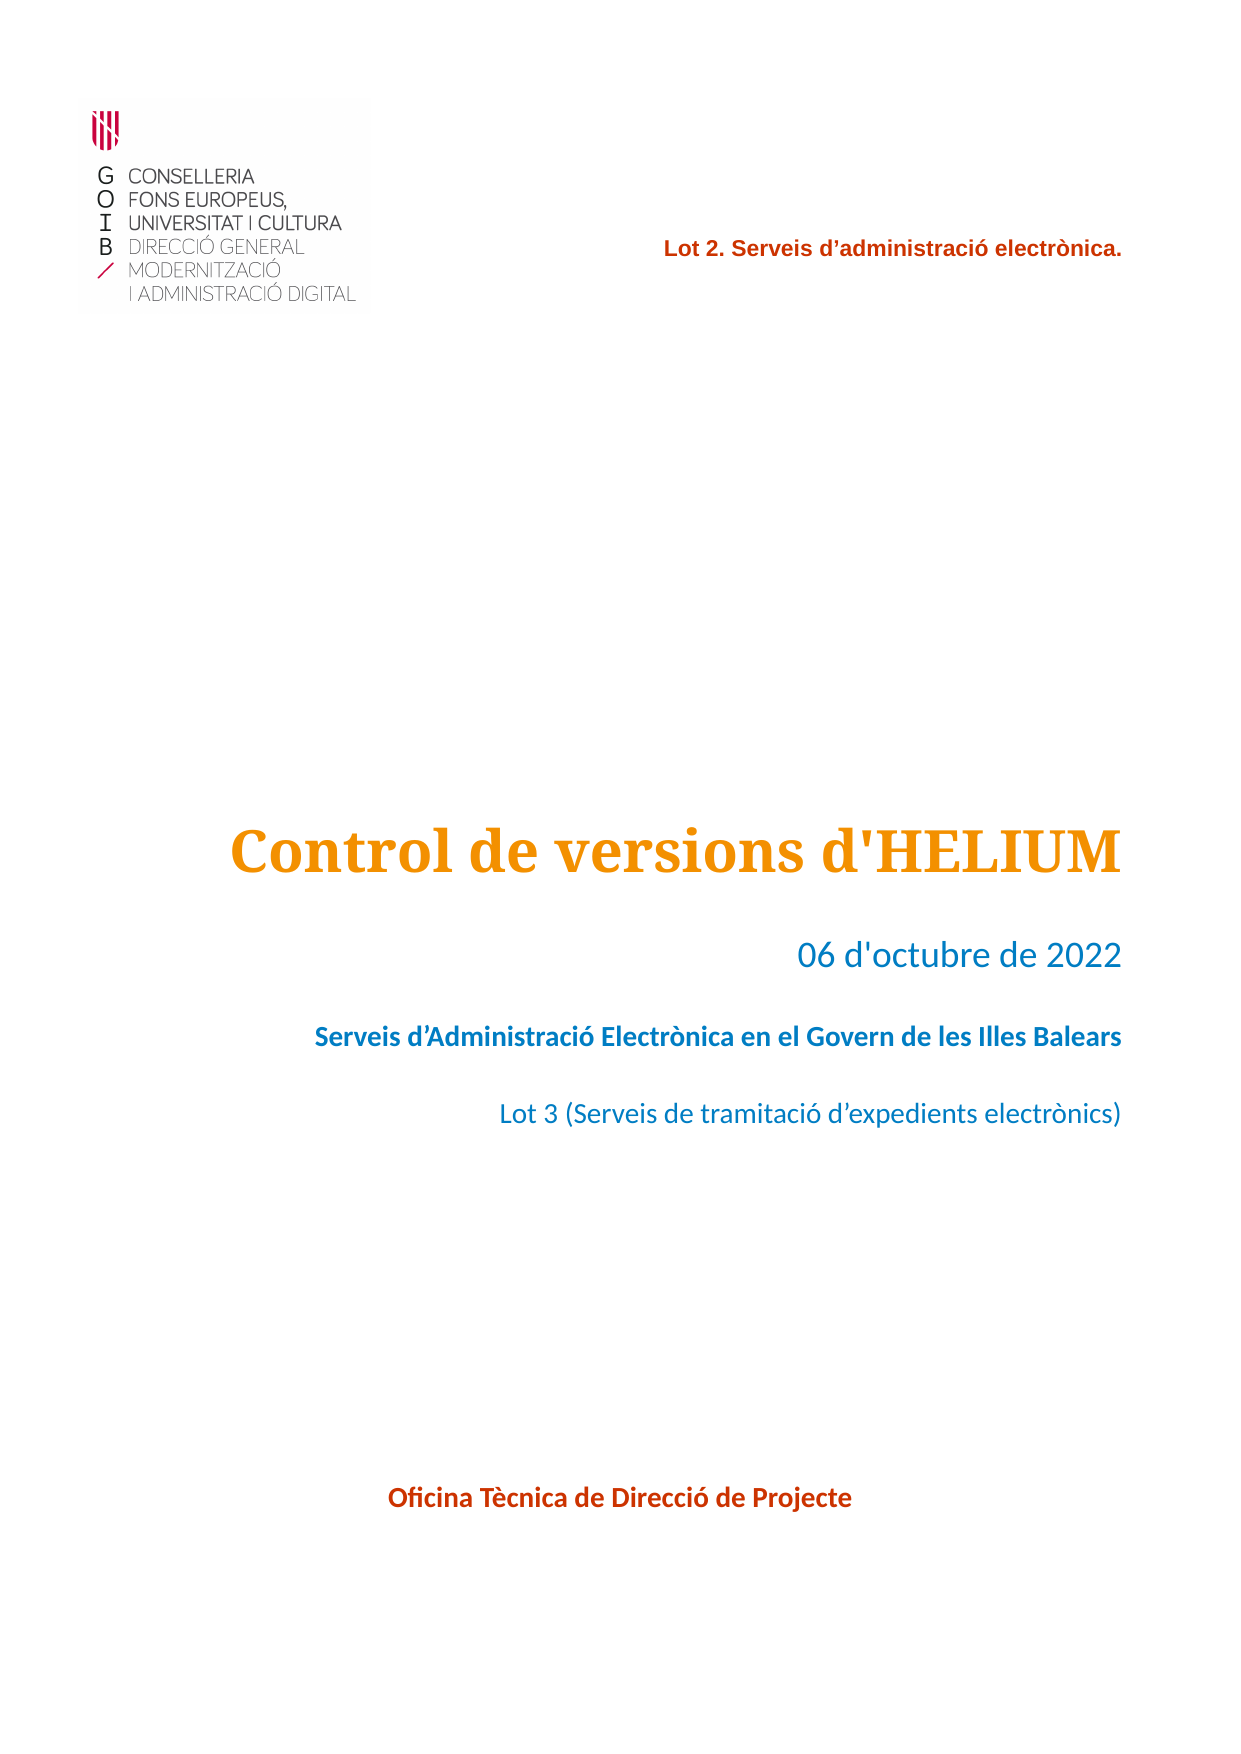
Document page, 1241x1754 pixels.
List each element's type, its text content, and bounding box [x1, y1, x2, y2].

text Serveis d’Administració Electrònica en el Govern de les Illes Balears [118, 1018, 1122, 1053]
picture [77, 98, 371, 314]
text Oficina Tècnica de Direcció de Projecte [118, 1479, 1122, 1515]
text Lot 2. Serveis d’administració electrònica. [371, 232, 1122, 263]
text Control de versions d'HELIUM [118, 810, 1122, 889]
text Lot 3 (Serveis de tramitació d’expedients electrònics) [118, 1095, 1122, 1130]
text 06 d'octubre de 2022 [118, 931, 1122, 977]
